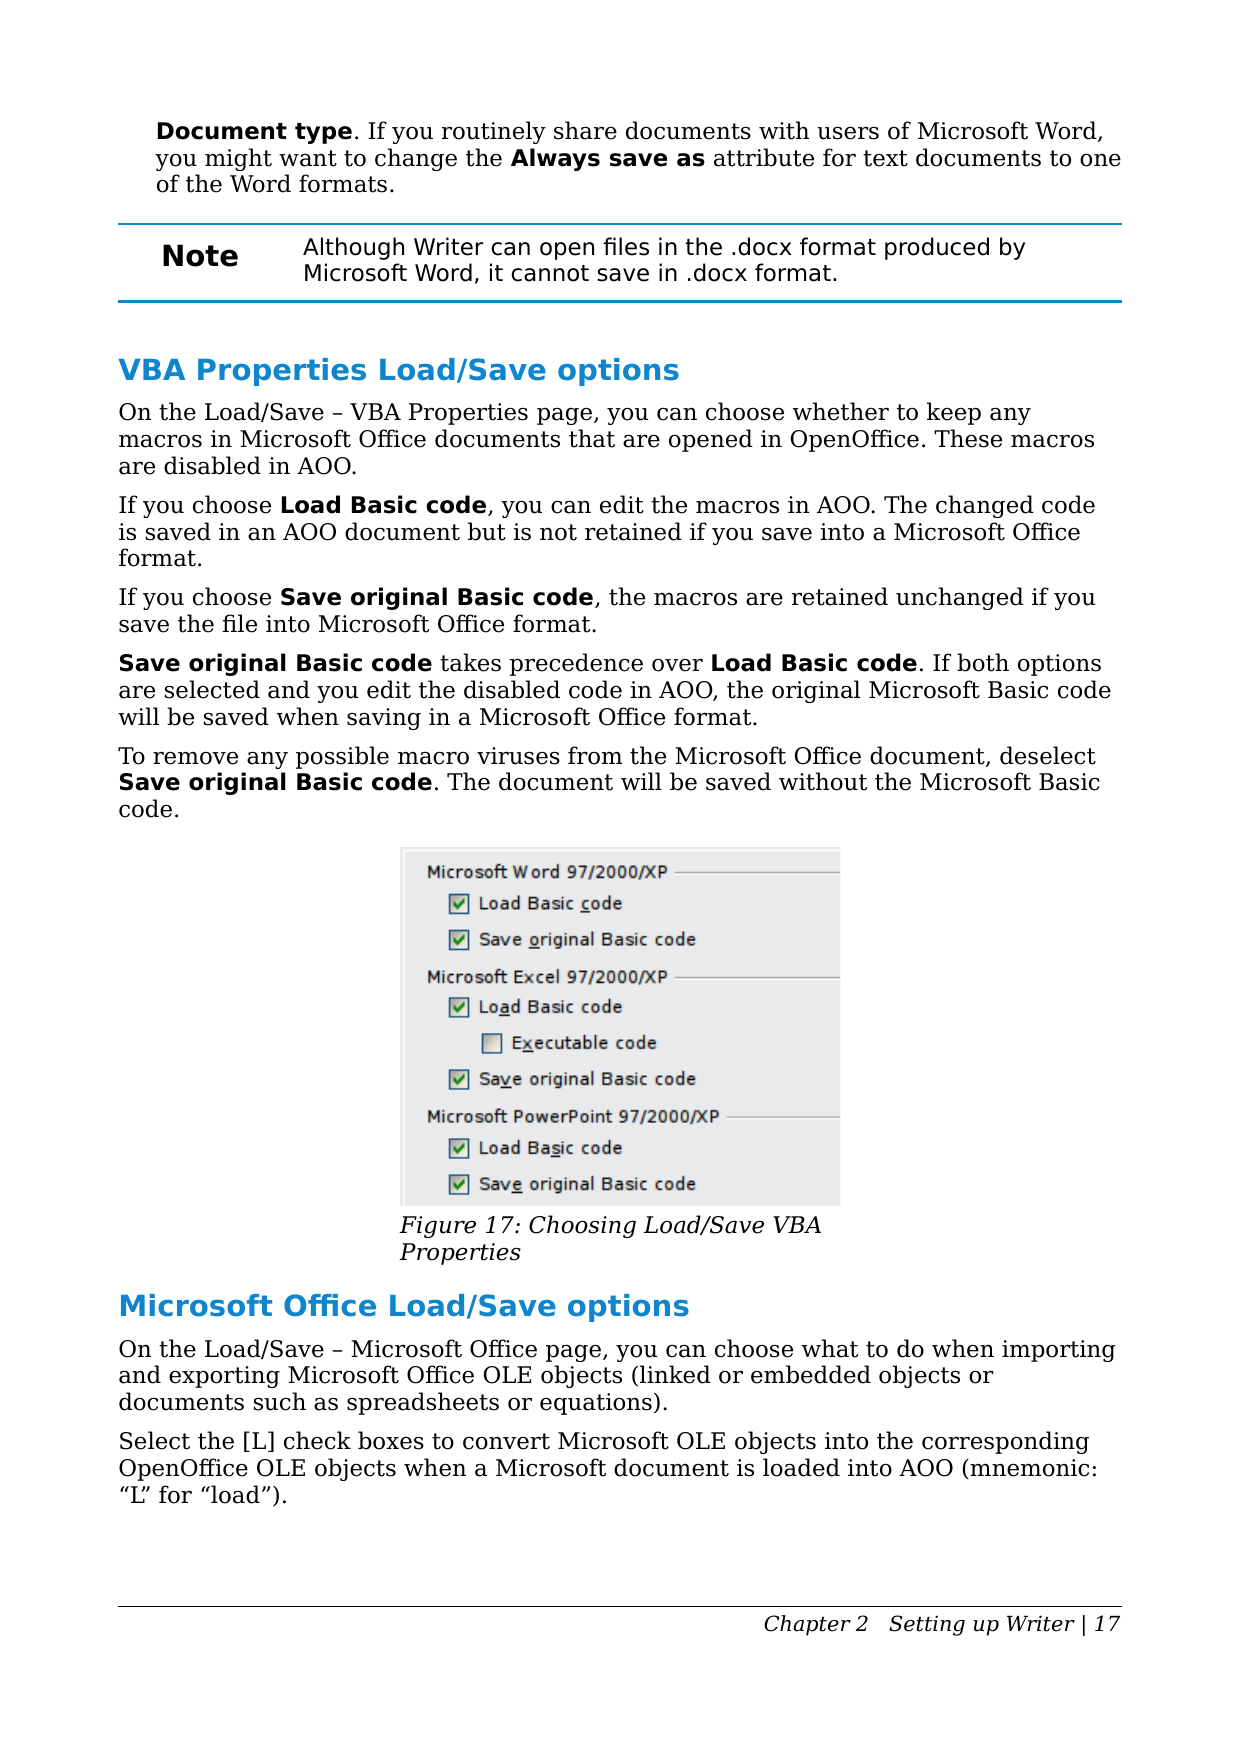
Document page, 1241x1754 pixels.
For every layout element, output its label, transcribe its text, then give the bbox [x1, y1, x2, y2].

text Figure 17: Choosing Load/Save VBA Properties [400, 1212, 840, 1265]
text If you choose Load Basic code, you can edit the macros in AOO. The changed code is saved in an AOO document but is not retained if you save into a Microsoft Office format. [118, 492, 1122, 572]
text On the Load/Save – Microsoft Office page, you can choose what to do when importing and exporting Microsoft Office OLE objects (linked or embedded objects or documents such as spreadsheets or equations). [118, 1336, 1122, 1416]
text If you choose Save original Basic code, the macros are retained unchanged if you save the file into Microsoft Office format. [118, 584, 1122, 638]
text Select the [L] check boxes to convert Microsoft OLE objects into the corresponding OpenOffice OLE objects when a Microsoft document is loaded into AOO (mnemonic: “L” for “load”). [118, 1428, 1122, 1508]
text Document type. If you routinely share documents with users of Microsoft Word, you might want to change the Always save as attribute for text documents to one of the Word formats. [156, 118, 1122, 198]
text Save original Basic code takes precedence over Load Basic code. If both options are selected and you edit the disabled code in AOO, the original Microsoft Basic code will be saved when saving in a Microsoft Office format. [118, 650, 1122, 730]
text To remove any possible macro viruses from the Microsoft Office document, deselect Save original Basic code. The document will be saved without the Microsoft Basic code. [118, 743, 1122, 823]
subtitle VBA Properties Load/Save options [118, 353, 1122, 387]
text On the Load/Save – VBA Properties page, you can choose whether to keep any macros in Microsoft Office documents that are opened in OpenOffice. These macros are disabled in AOO. [118, 399, 1122, 479]
table_header Although Writer can open files in the .docx format produced by Microsoft Word, it cannot save in .docx format. [281, 225, 1122, 300]
subtitle Microsoft Office Load/Save options [118, 1290, 1122, 1324]
table_header Note [118, 225, 281, 300]
picture [400, 847, 841, 1206]
